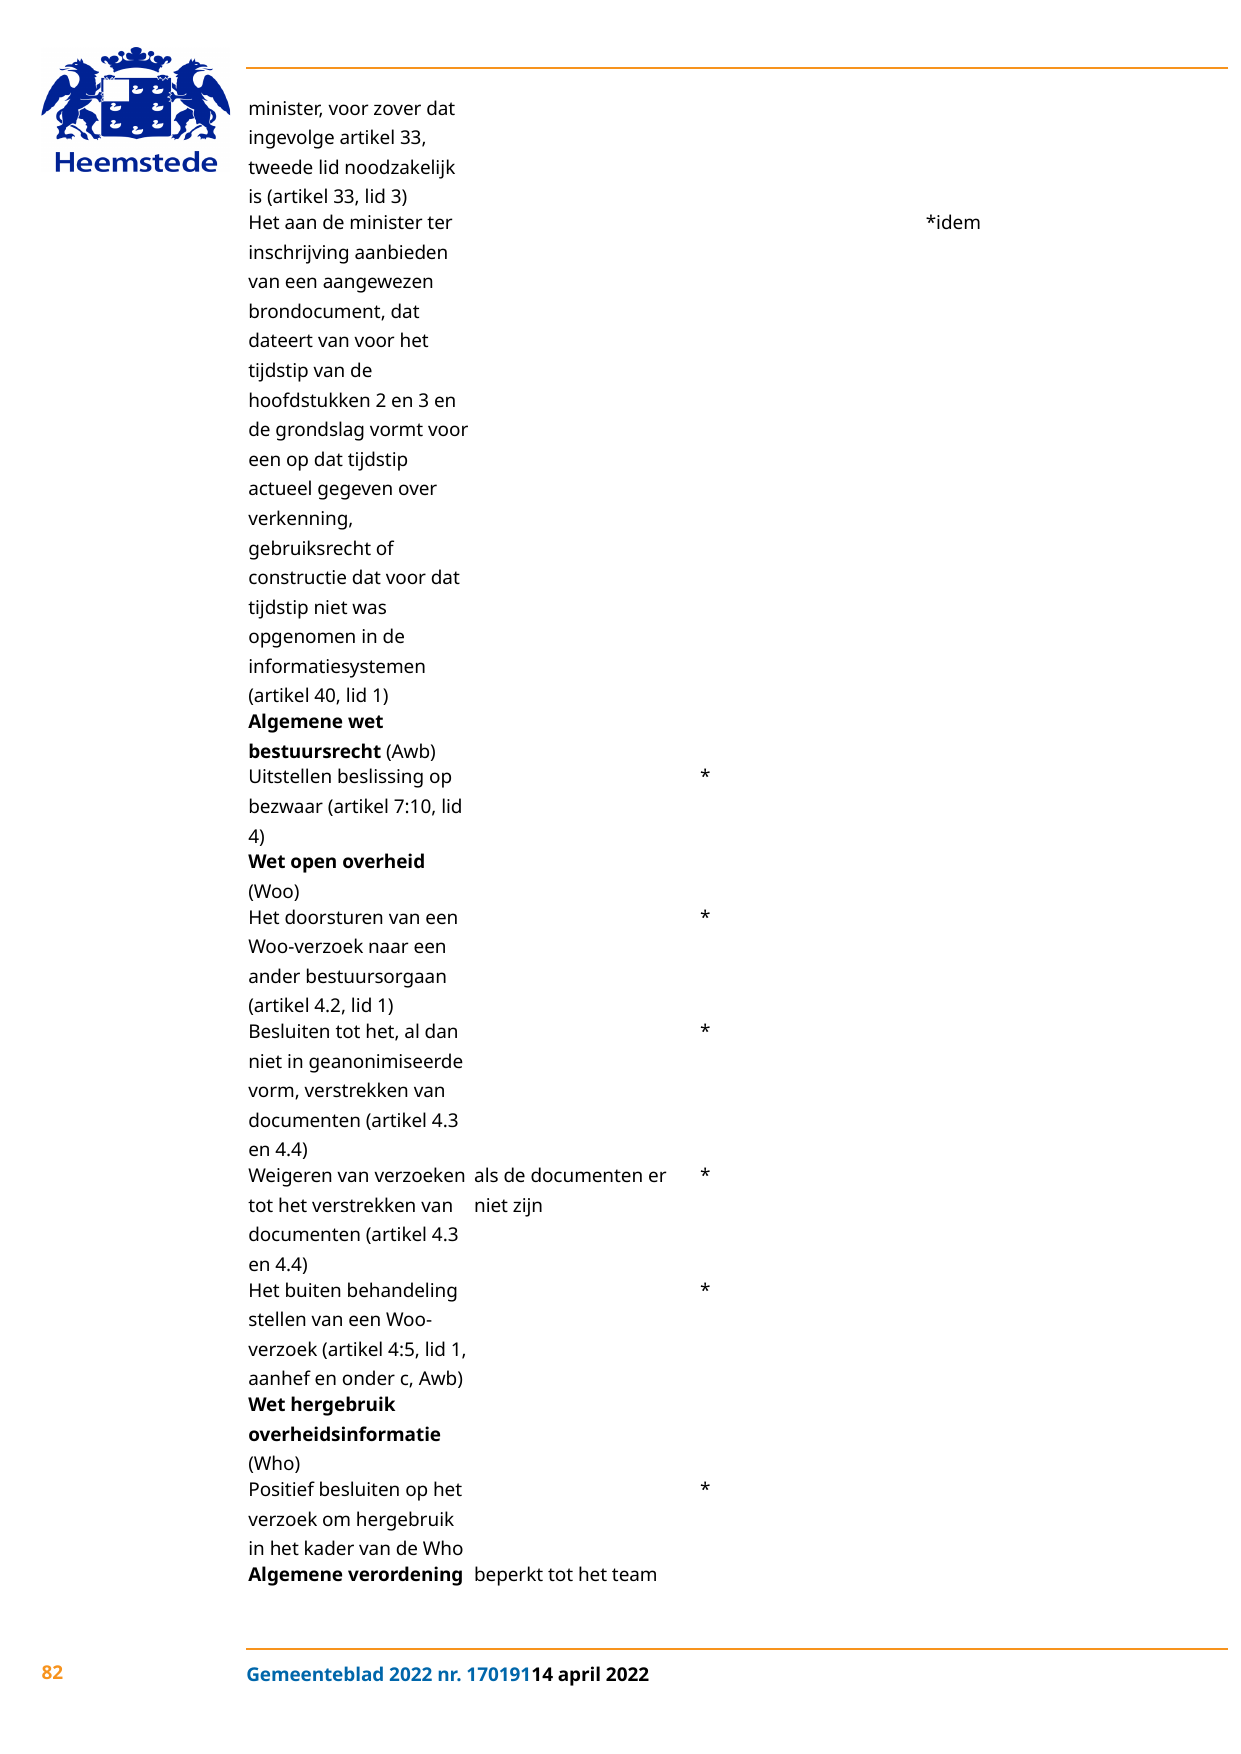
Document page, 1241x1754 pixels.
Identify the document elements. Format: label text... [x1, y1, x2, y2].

table_cell [700, 849, 926, 904]
table_cell [700, 209, 926, 708]
table_cell minister, voor zover dat ingevolge artikel 33, tweede lid noodzakelijk is (artikel 33, lid 3) [248, 95, 474, 209]
table_cell [926, 1277, 1152, 1391]
table_cell [474, 209, 700, 708]
table_cell Besluiten tot het, al dan niet in geanonimiseerde vorm, verstrekken van documenten (artikel 4.3 en 4.4) [248, 1018, 474, 1162]
table_cell [474, 1277, 700, 1391]
table_cell beperkt tot het team [474, 1561, 700, 1587]
table_cell [926, 95, 1152, 209]
table_cell Algemene verordening [248, 1561, 474, 1587]
table_cell [474, 95, 700, 209]
table_cell [926, 1391, 1152, 1476]
table_cell Wet open overheid (Woo) [248, 849, 474, 904]
table_cell Het buiten behandeling stellen van een Woo-verzoek (artikel 4:5, lid 1, aanhef en onder c, Awb) [248, 1277, 474, 1391]
table_cell Positief besluiten op het verzoek om hergebruik in het kader van de Who [248, 1476, 474, 1561]
table_cell [926, 1476, 1152, 1561]
table_cell [926, 849, 1152, 904]
table_cell [474, 708, 700, 764]
table_cell [926, 1561, 1152, 1587]
table_cell [926, 764, 1152, 848]
table_cell Weigeren van verzoeken tot het verstrekken van documenten (artikel 4.3 en 4.4) [248, 1163, 474, 1277]
picture [41, 47, 231, 172]
table_cell Uitstellen beslissing op bezwaar (artikel 7:10, lid 4) [248, 764, 474, 848]
table_cell [700, 1561, 926, 1587]
table_cell Algemene wet bestuursrecht (Awb) [248, 708, 474, 764]
table_cell [926, 1018, 1152, 1162]
table_cell [926, 708, 1152, 764]
table_cell Het aan de minister ter inschrijving aanbieden van een aangewezen brondocument, dat dateert van voor het tijdstip van de hoofdstukken 2 en 3 en de grondslag vormt voor een op dat tijdstip actueel gegeven over verkenning, gebruiksrecht of constructie dat voor dat tijdstip niet was opgenomen in de informatiesystemen (artikel 40, lid 1) [248, 209, 474, 708]
table_cell *idem [926, 209, 1152, 708]
table_cell * [700, 1476, 926, 1561]
table_cell Wet hergebruik overheidsinformatie (Who) [248, 1391, 474, 1476]
table_cell * [700, 1018, 926, 1162]
table_cell [474, 764, 700, 848]
table_cell [700, 95, 926, 209]
table_cell [474, 849, 700, 904]
table_cell [474, 904, 700, 1018]
table_cell * [700, 904, 926, 1018]
table_cell * [700, 764, 926, 848]
table_cell [700, 1391, 926, 1476]
table_cell [926, 904, 1152, 1018]
table_cell * [700, 1277, 926, 1391]
table_cell [474, 1391, 700, 1476]
table_cell [474, 1018, 700, 1162]
table_cell * [700, 1163, 926, 1277]
table_cell [700, 708, 926, 764]
table_cell [926, 1163, 1152, 1277]
table_cell als de documenten er niet zijn [474, 1163, 700, 1277]
table_cell Het doorsturen van een Woo-verzoek naar een ander bestuursorgaan (artikel 4.2, lid 1) [248, 904, 474, 1018]
table_cell [474, 1476, 700, 1561]
